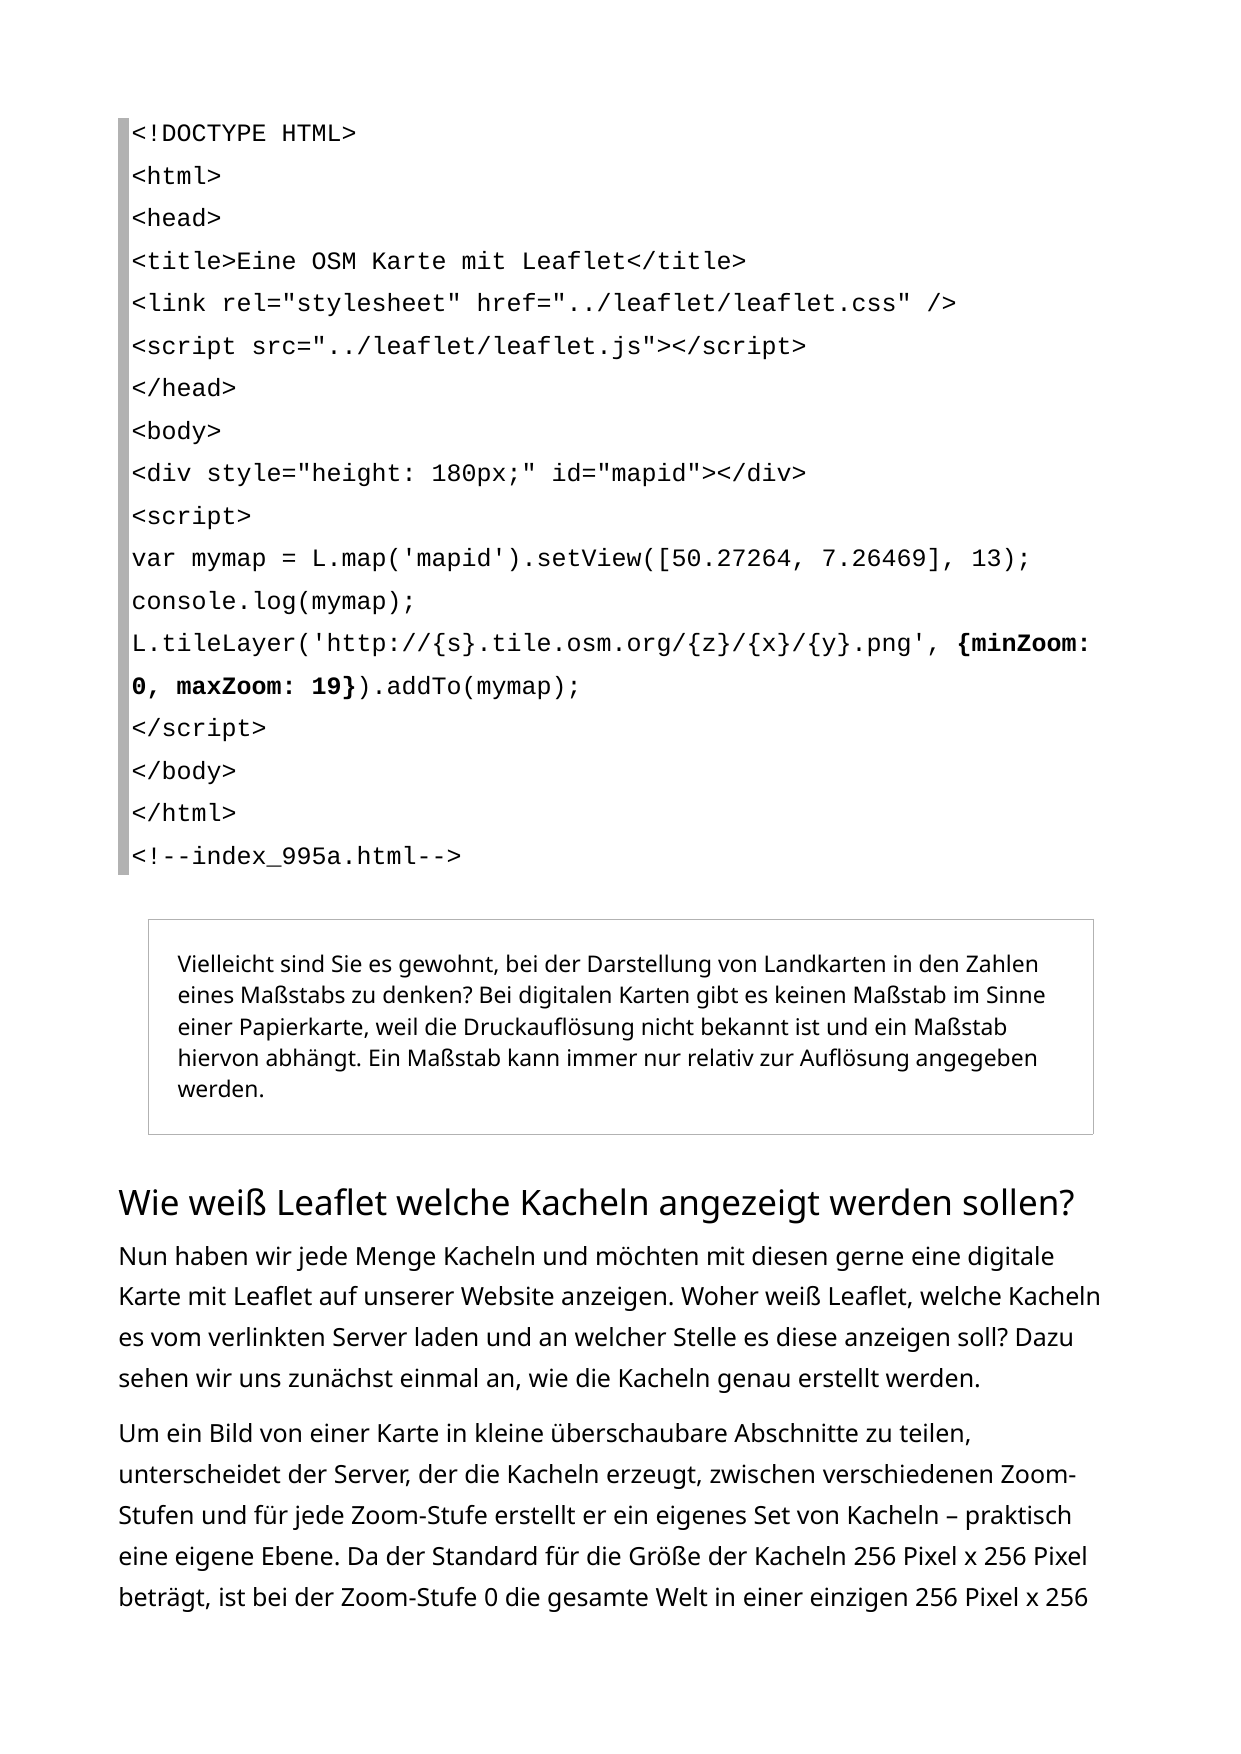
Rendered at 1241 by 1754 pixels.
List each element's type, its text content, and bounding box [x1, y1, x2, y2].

text Um ein Bild von einer Karte in kleine überschaubare Abschnitte zu teilen, unterscheidet der Server, der die Kacheln erzeugt, zwischen verschiedenen Zoom-Stufen und für jede Zoom-Stufe erstellt er ein eigenes Set von Kacheln – praktisch eine eigene Ebene. Da der Standard für die Größe der Kacheln 256 Pixel x 256 Pixel beträgt, ist bei der Zoom-Stufe 0 die gesamte Welt in einer einzigen 256 Pixel x 256 [118, 1416, 1122, 1613]
text L.tileLayer('http://{s}.tile.osm.org/{z}/{x}/{y}.png', {minZoom: 0, maxZoom: 19}).addTo(mymap); [129, 628, 1122, 702]
text <!DOCTYPE HTML> [129, 118, 1122, 149]
text </html> [129, 798, 1122, 829]
text <script> [129, 501, 1122, 532]
text <html> [129, 161, 1122, 192]
text </body> [129, 756, 1122, 787]
text Nun haben wir jede Menge Kacheln und möchten mit diesen gerne eine digitale Karte mit Leaflet auf unserer Website anzeigen. Woher weiß Leaflet, welche Kacheln es vom verlinkten Server laden und an welcher Stelle es diese anzeigen soll? Dazu sehen wir uns zunächst einmal an, wie die Kacheln genau erstellt werden. [118, 1238, 1122, 1395]
text <head> [129, 203, 1122, 234]
text <script src="../leaflet/leaflet.js"></script> [129, 331, 1122, 362]
text <body> [129, 416, 1122, 447]
text console.log(mymap); [129, 586, 1122, 617]
text </script> [129, 713, 1122, 744]
text </head> [129, 373, 1122, 404]
text <link rel="stylesheet" href="../leaflet/leaflet.css" /> [129, 288, 1122, 319]
text Vielleicht sind Sie es gewohnt, bei der Darstellung von Landkarten in den Zahlen eines Maßstabs zu denken? Bei digitalen Karten gibt es keinen Maßstab im Sinne einer Papierkarte, weil die Druckauflösung nicht bekannt ist und ein Maßstab hiervon abhängt. Ein Maßstab kann immer nur relativ zur Auflösung angegeben werden. [149, 920, 1093, 1134]
subtitle Wie weiß Leaflet welche Kacheln angezeigt werden sollen? [118, 1178, 1122, 1226]
text <!--index_995a.html--> [129, 841, 1122, 875]
text var mymap = L.map('mapid').setView([50.27264, 7.26469], 13); [129, 543, 1122, 574]
text <title>Eine OSM Karte mit Leaflet</title> [129, 246, 1122, 277]
text <div style="height: 180px;" id="mapid"></div> [129, 458, 1122, 489]
